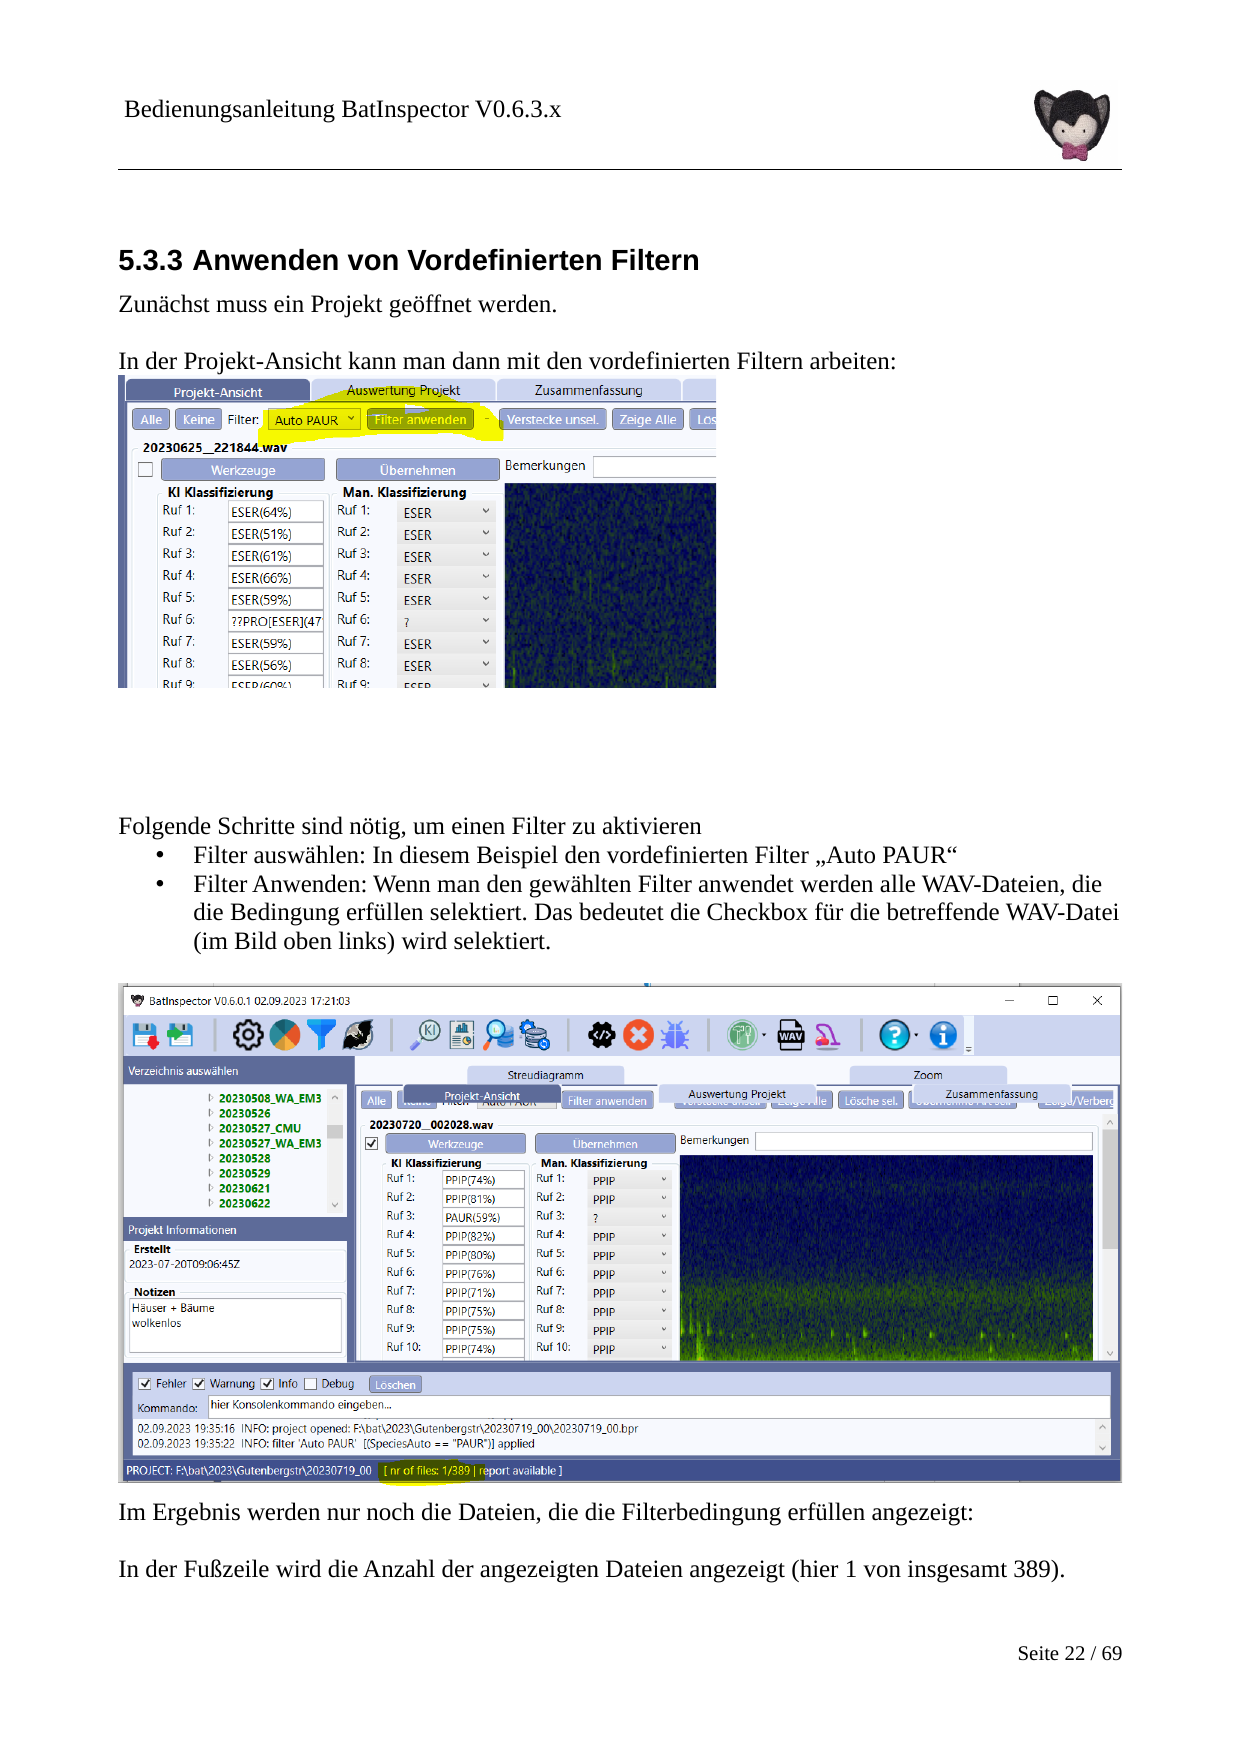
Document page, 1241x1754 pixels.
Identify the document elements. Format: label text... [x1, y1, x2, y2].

picture [118, 983, 1123, 1486]
list Filter Anwenden: Wenn man den gewählten Filter anwendet werden alle WAV-Dateien, die die Bedingung erfüllen selektiert. Das bedeutet die Checkbox für die betreffende WAV-Datei (im Bild oben links) wird selektiert. [156, 869, 1122, 955]
text Folgende Schritte sind nötig, um einen Filter zu aktivieren [118, 811, 1122, 840]
text In der Fußzeile wird die Anzahl der angezeigten Dateien angezeigt (hier 1 von insgesamt 389). [118, 1554, 1122, 1583]
text In der Projekt-Ansicht kann man dann mit den vordefinierten Filtern arbeiten: [118, 346, 1122, 375]
picture [1030, 80, 1119, 169]
text Im Ergebnis werden nur noch die Dateien, die die Filterbedingung erfüllen angezeigt: [118, 1486, 1122, 1554]
text Zunächst muss ein Projekt geöffnet werden. [118, 289, 1122, 318]
picture [118, 375, 717, 688]
subtitle Anwenden von Vordefinierten Filtern [118, 243, 1122, 276]
list Filter auswählen: In diesem Beispiel den vordefinierten Filter „Auto PAUR“ [156, 840, 1122, 869]
